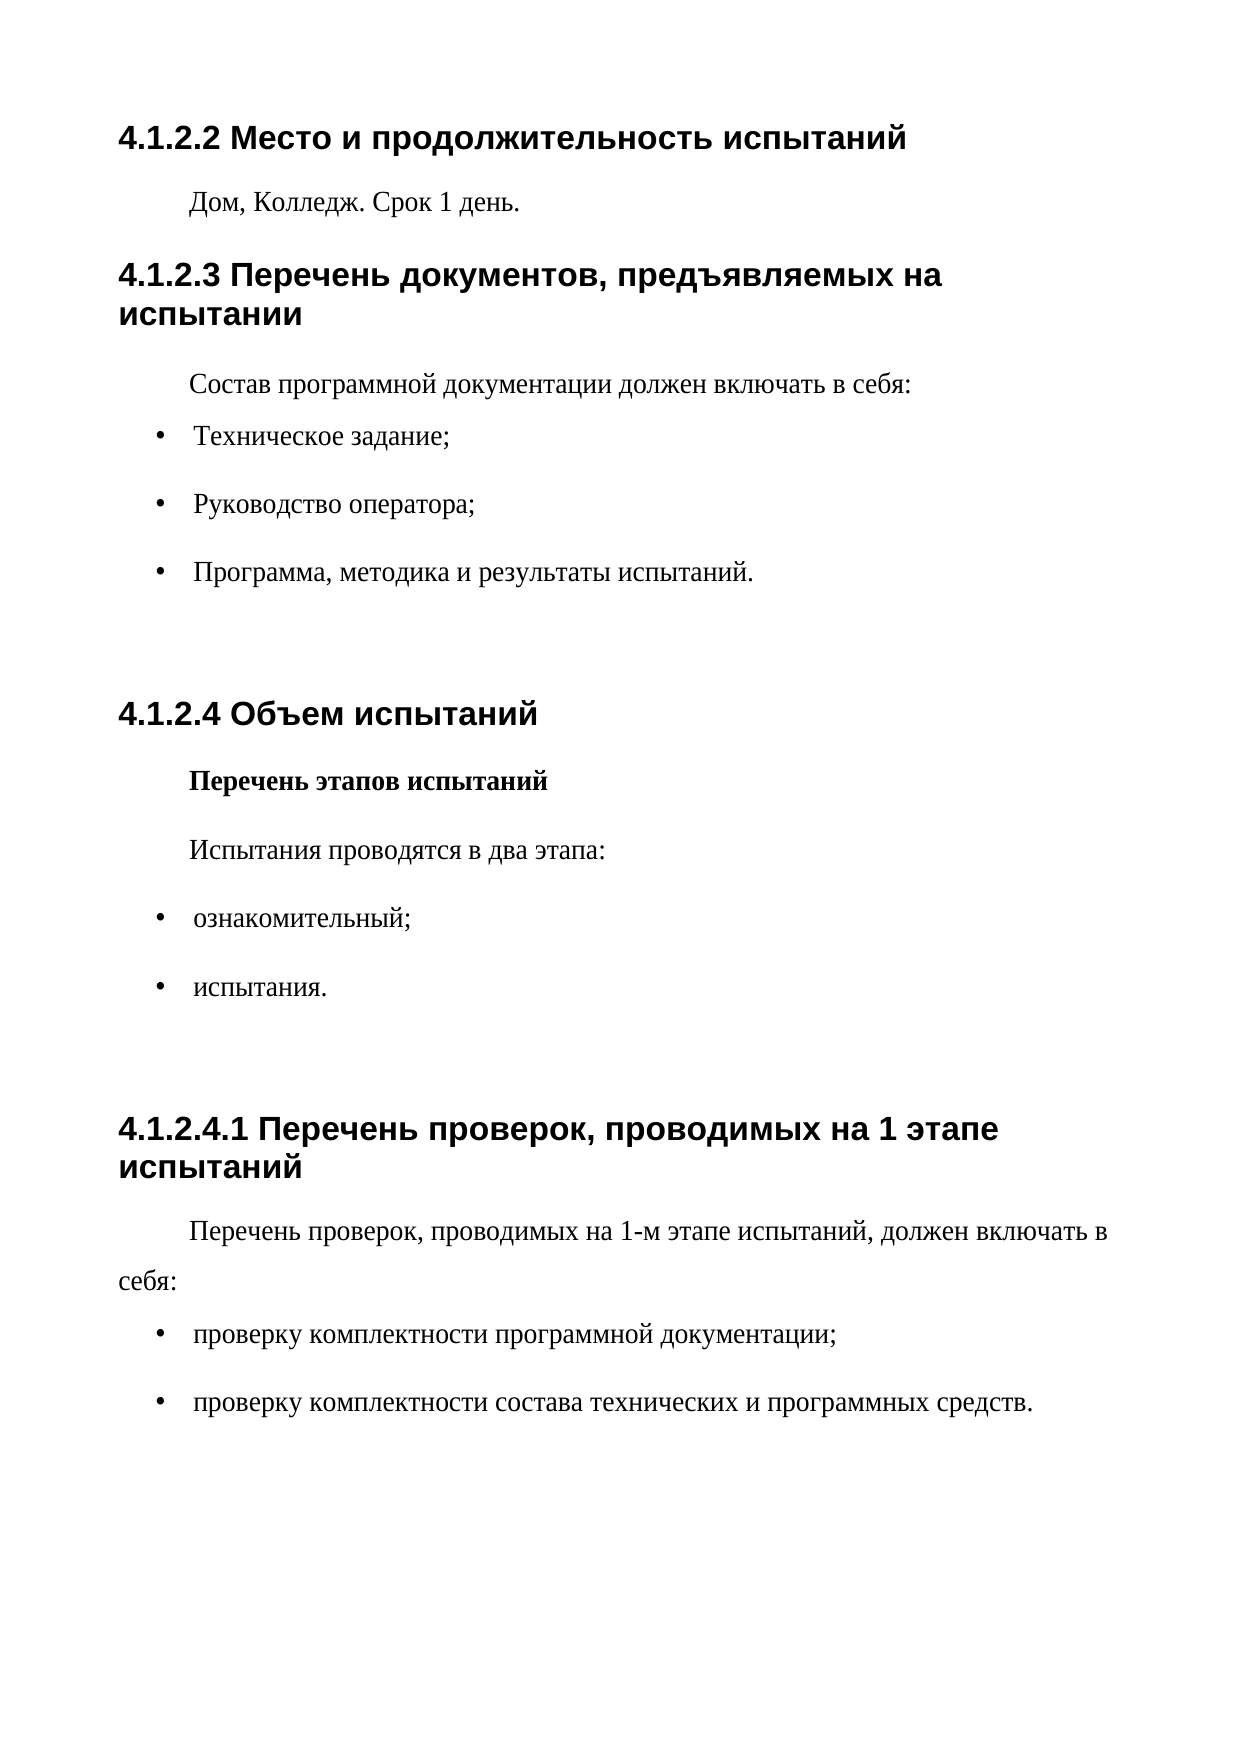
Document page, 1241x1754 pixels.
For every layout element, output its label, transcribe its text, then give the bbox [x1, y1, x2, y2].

list испытания. [156, 969, 1122, 1002]
subtitle 4.1.2.4.1 Перечень проверок, проводимых на 1 этапе испытаний [118, 1108, 1122, 1186]
list Руководство оператора; [156, 486, 1122, 519]
text Перечень проверок, проводимых на 1-м этапе испытаний, должен включать в себя: [118, 1213, 1122, 1297]
list проверку комплектности программной документации; [156, 1316, 1122, 1350]
subtitle 4.1.2.4 Объем испытаний [118, 694, 1122, 733]
list ознакомительный; [156, 900, 1122, 934]
text Состав программной документации должен включать в себя: [118, 366, 980, 400]
list проверку комплектности состава технических и программных средств. [156, 1384, 1122, 1418]
text Дом, Колледж. Срок 1 день. [118, 184, 1081, 217]
list Перечень этапов испытаний [118, 763, 1122, 797]
list Программа, методика и результаты испытаний. [156, 554, 1122, 588]
list Техническое задание; [156, 418, 1122, 451]
subtitle 4.1.2.3 Перечень документов, предъявляемых на испытании [118, 255, 1122, 332]
subtitle 4.1.2.2 Место и продолжительность испытаний [118, 118, 1122, 157]
list Испытания проводятся в два этапа: [118, 832, 1122, 865]
